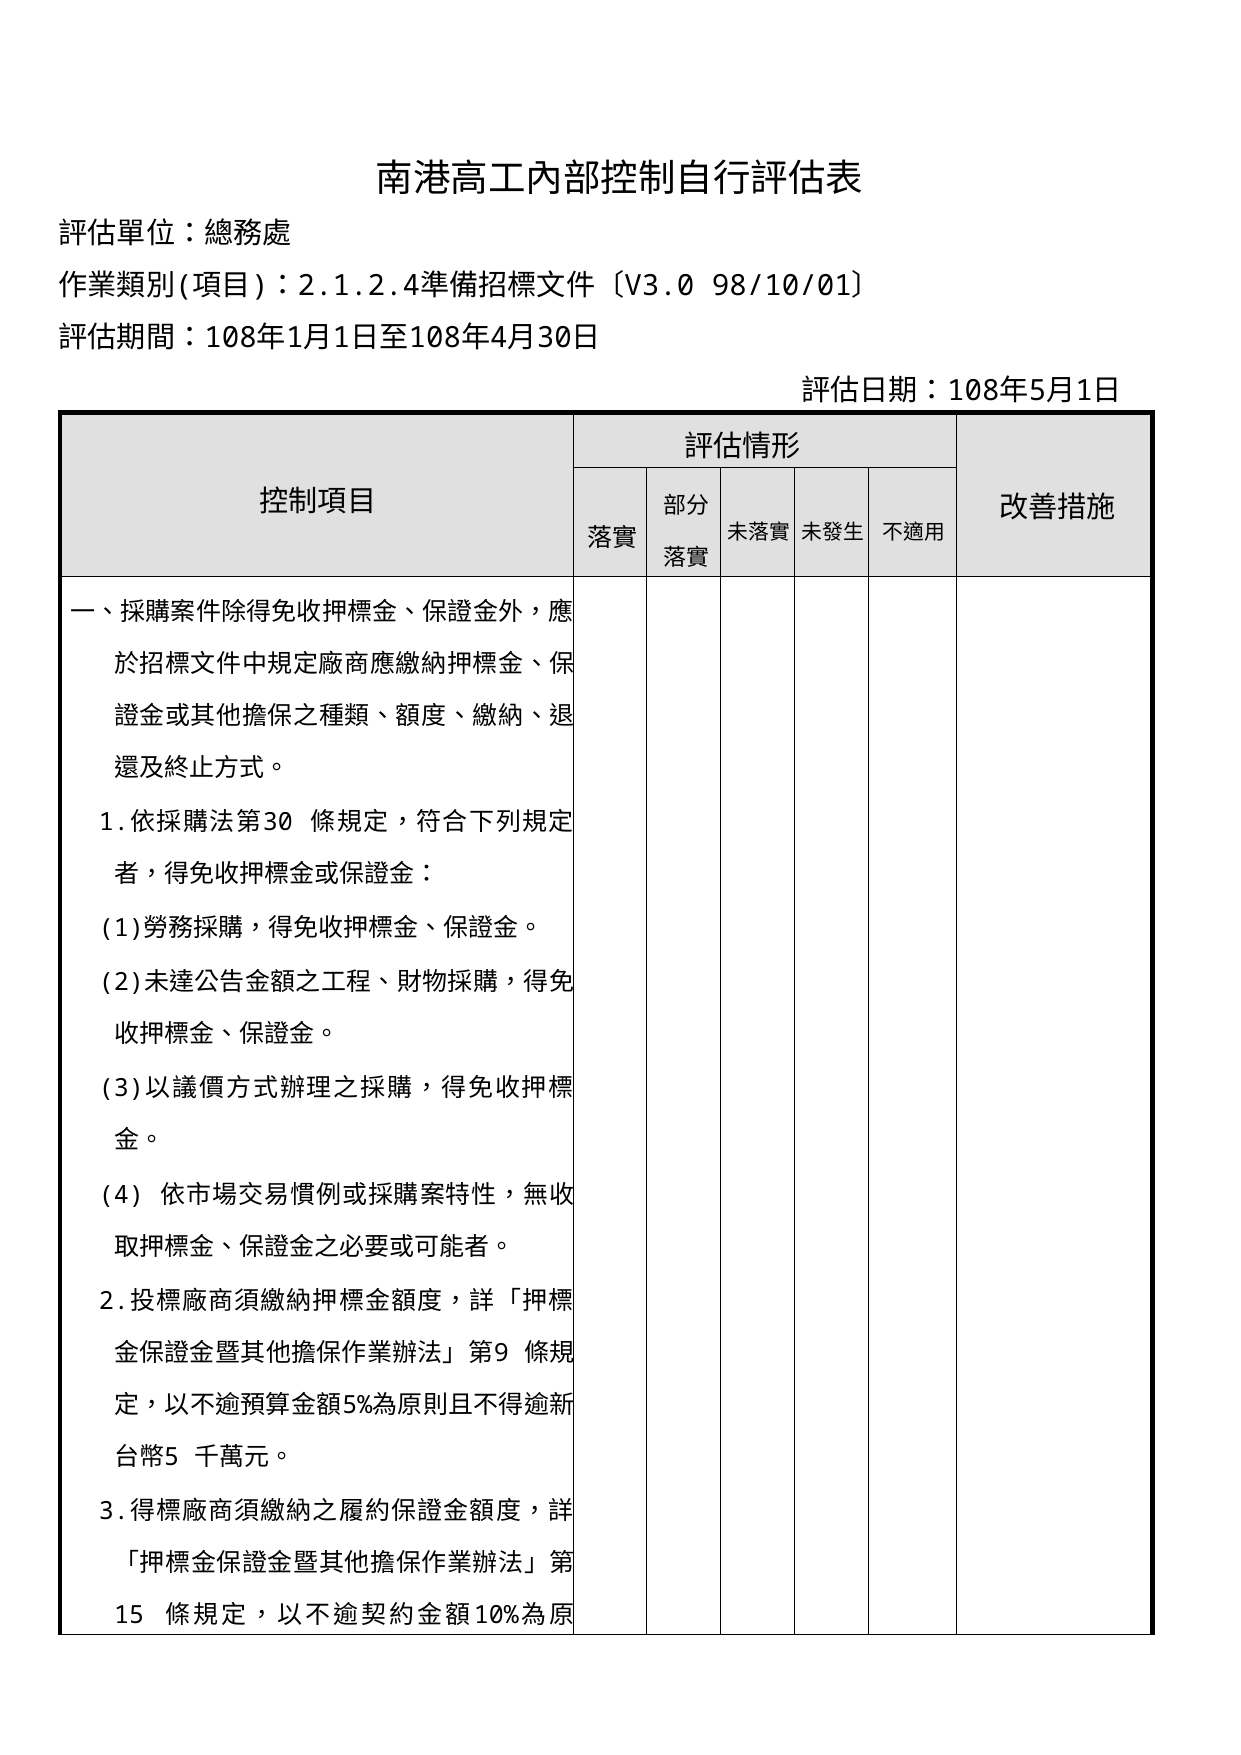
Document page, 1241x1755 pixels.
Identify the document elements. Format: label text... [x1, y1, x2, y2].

table_header 控制項目 [62, 415, 573, 576]
table_cell [869, 577, 956, 1634]
table_cell [957, 577, 1150, 1634]
table_cell [574, 577, 646, 1634]
table_cell [795, 577, 868, 1634]
table_cell 不適用 [869, 468, 956, 576]
table_cell [647, 577, 720, 1634]
table_cell 未落實 [721, 468, 794, 576]
table_cell 部分 落實 [647, 468, 720, 576]
table_cell 一、採購案件除得免收押標金、保證金外，應於招標文件中規定廠商應繳納押標金、保證金或其他擔保之種類、額度、繳納、退還及終止方式。 1.依採購法第30 條規定，符合下列規定者，得免收押標金或保證金： (1)勞務採購，得免收押標金、保證金。 (2)未達公告金額之工程、財物採購，得免收押標金、保證金。 (3)以議價方式辦理之採購，得免收押標金。 (4) 依市場交易慣例或採購案特性，無收取押標金、保證金之必要或可能者。 2.投標廠商須繳納押標金額度，詳「押標金保證金暨其他擔保作業辦法」第9 條規定，以不逾預算金額5%為原則且不得逾新台幣5 千萬元。 3.得標廠商須繳納之履約保證金額度，詳「押標金保證金暨其他擔保作業辦法」第15 條規定，以不逾契約金額10%為原 [62, 577, 573, 1634]
text 評估單位：總務處 [58, 202, 1180, 254]
table_header 評估情形 [574, 415, 956, 467]
text 評估日期：108年5月1日 [801, 358, 1180, 410]
table_header 改善措施 [957, 415, 1150, 576]
text 評估期間：108年1月1日至108年4月30日 [58, 306, 1180, 358]
table_cell 落實 [574, 468, 646, 576]
text 南港高工內部控制自行評估表 [58, 150, 1180, 202]
table_cell 未發生 [795, 468, 868, 576]
table_cell [721, 577, 794, 1634]
text 作業類別(項目)：2.1.2.4準備招標文件〔V3.0 98/10/01〕 [58, 254, 1180, 306]
